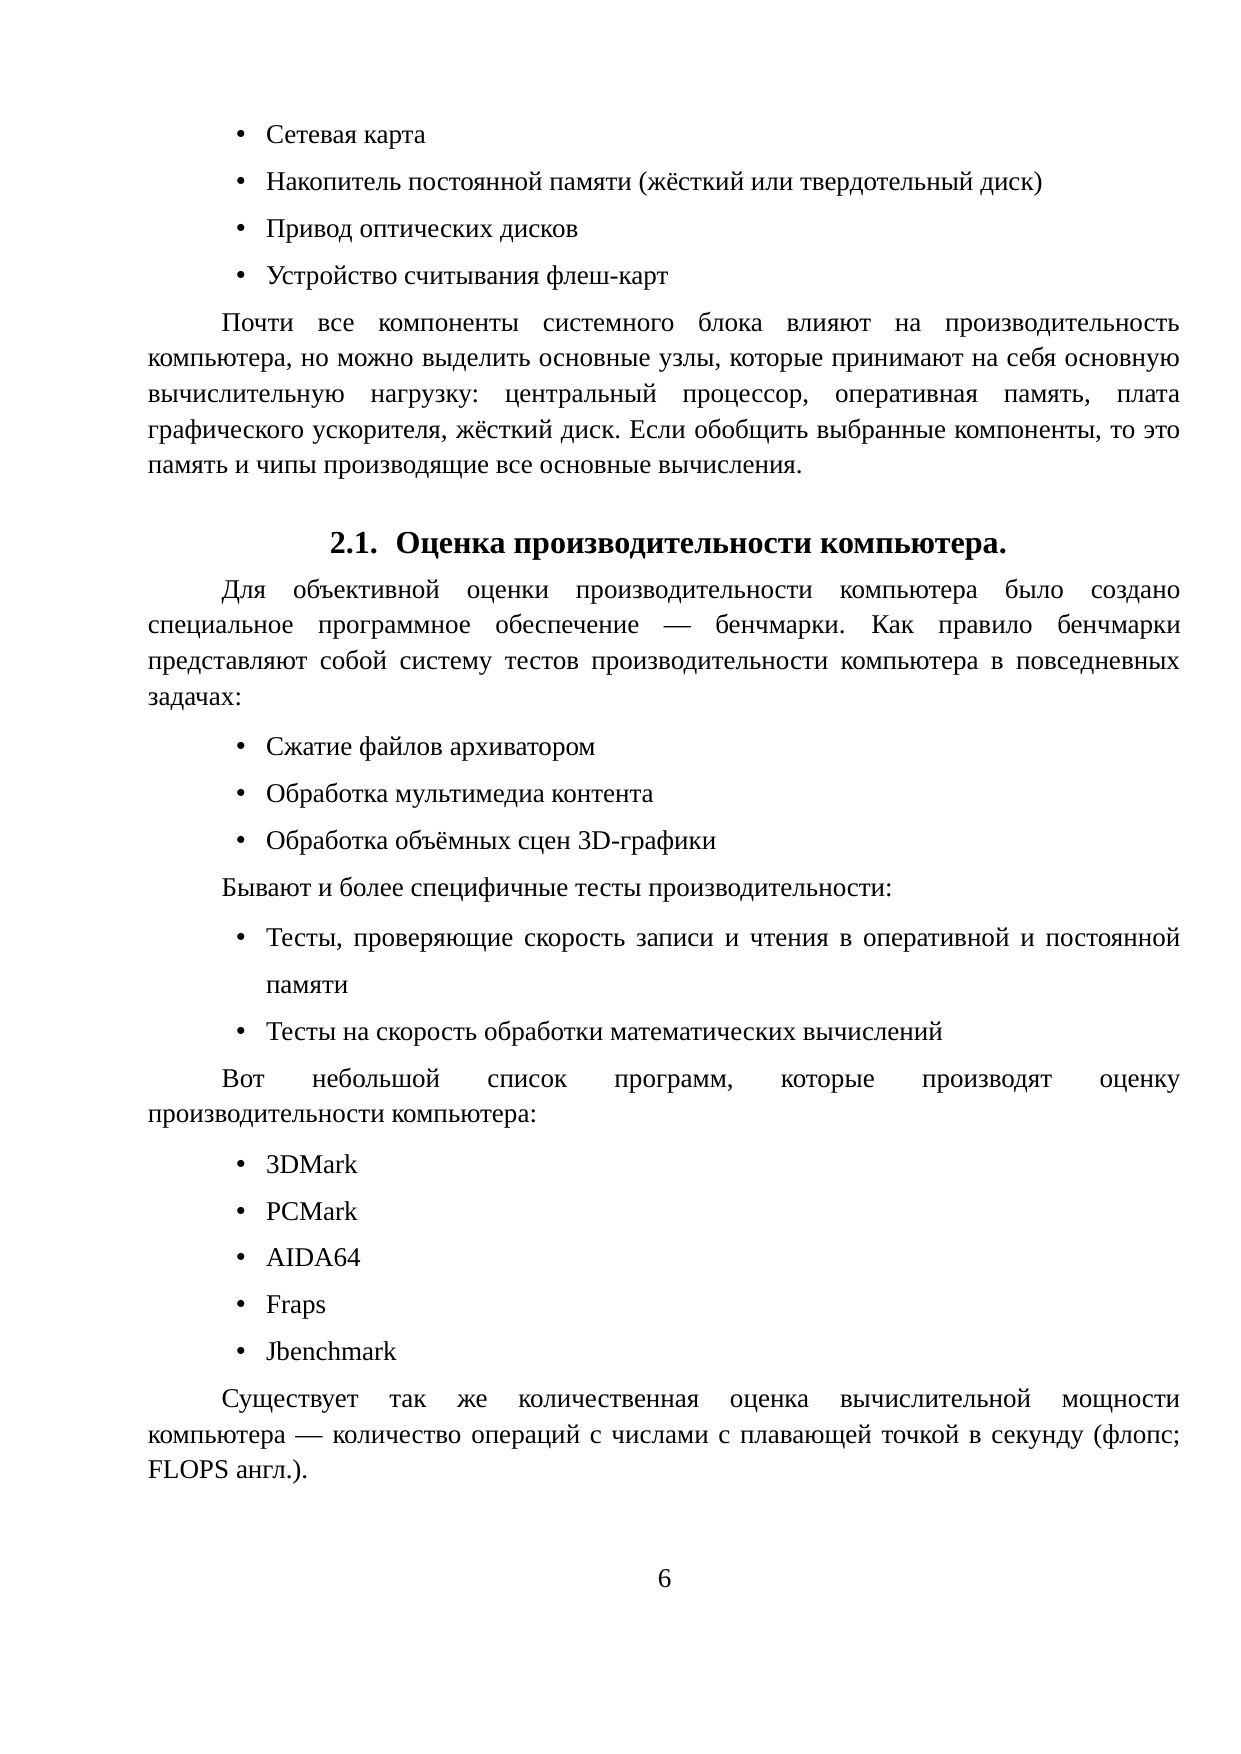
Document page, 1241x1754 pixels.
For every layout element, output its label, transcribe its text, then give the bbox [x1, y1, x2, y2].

text Вот небольшой список программ, которые производят оценку производительности компьютера: [148, 1062, 1181, 1128]
list Накопитель постоянной памяти (жёсткий или твердотельный диск) [236, 165, 1181, 196]
list Fraps [236, 1288, 1181, 1319]
text Бывают и более специфичные тесты производительности: [148, 871, 1181, 902]
list Тесты на скорость обработки математических вычислений [236, 1015, 1181, 1046]
text Для объективной оценки производительности компьютера было создано специальное программное обеспечение — бенчмарки. Как правило бенчмарки представляют собой систему тестов производительности компьютера в повседневных задачах: [148, 573, 1181, 711]
list Обработка мультимедиа контента [236, 777, 1181, 808]
list Сетевая карта [236, 118, 1181, 149]
list Jbenchmark [236, 1335, 1181, 1366]
list Сжатие файлов архиватором [236, 730, 1181, 762]
subtitle Оценка производительности компьютера. [148, 524, 1181, 561]
list AIDA64 [236, 1241, 1181, 1273]
list PCMark [236, 1194, 1181, 1226]
list Привод оптических дисков [236, 212, 1181, 243]
list Обработка объёмных сцен 3D-графики [236, 824, 1181, 855]
list 3DMark [236, 1148, 1181, 1179]
list Тесты, проверяющие скорость записи и чтения в оперативной и постоянной памяти [236, 921, 1181, 999]
text Почти все компоненты системного блока влияют на производительность компьютера, но можно выделить основные узлы, которые принимают на себя основную вычислительную нагрузку: центральный процессор, оперативная память, плата графического ускорителя, жёсткий диск. Если обобщить выбранные компоненты, то это память и чипы производящие все основные вычисления. [148, 306, 1181, 480]
text Существует так же количественная оценка вычислительной мощности компьютера — количество операций с числами с плавающей точкой в секунду (флопс; FLOPS англ.). [148, 1382, 1181, 1485]
list Устройство считывания флеш-карт [236, 259, 1181, 290]
